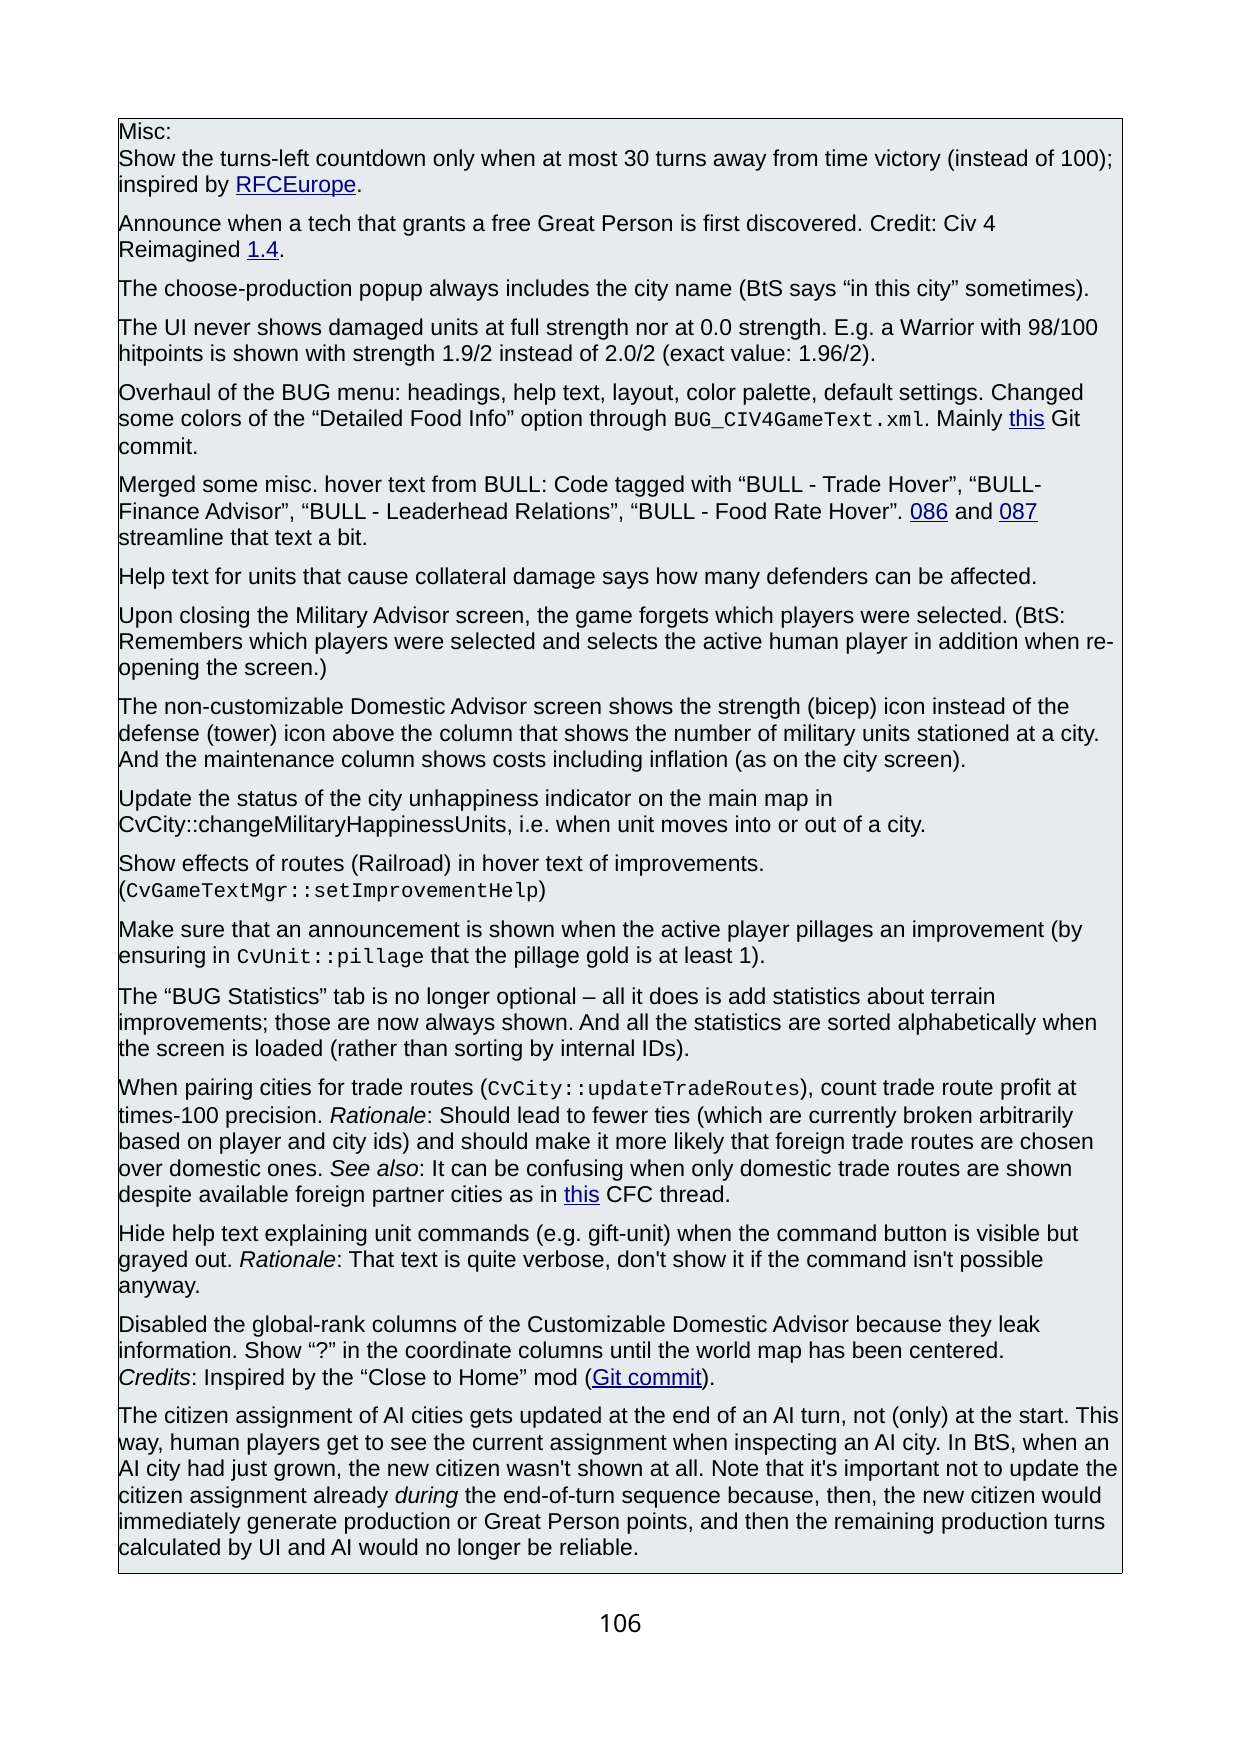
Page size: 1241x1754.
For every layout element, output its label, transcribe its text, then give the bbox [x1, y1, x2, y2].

table_cell Misc: Show the turns-left countdown only when at most 30 turns away from time victory (instead of 100); inspired by RFCEurope. Announce when a tech that grants a free Great Person is first discovered. Credit: Civ 4 Reimagined 1.4. The choose-production popup always includes the city name (BtS says “in this city” sometimes). The UI never shows damaged units at full strength nor at 0.0 strength. E.g. a Warrior with 98/100 hitpoints is shown with strength 1.9/2 instead of 2.0/2 (exact value: 1.96/2). Overhaul of the BUG menu: headings, help text, layout, color palette, default settings. Changed some colors of the “Detailed Food Info” option through BUG_CIV4GameText.xml. Mainly this Git commit. Merged some misc. hover text from BULL: Code tagged with “BULL - Trade Hover”, “BULL- Finance Advisor”, “BULL - Leaderhead Relations”, “BULL - Food Rate Hover”. 086 and 087 streamline that text a bit. Help text for units that cause collateral damage says how many defenders can be affected. Upon closing the Military Advisor screen, the game forgets which players were selected. (BtS: Remembers which players were selected and selects the active human player in addition when re-opening the screen.) The non-customizable Domestic Advisor screen shows the strength (bicep) icon instead of the defense (tower) icon above the column that shows the number of military units stationed at a city. And the maintenance column shows costs including inflation (as on the city screen). Update the status of the city unhappiness indicator on the main map in CvCity::changeMilitaryHappinessUnits, i.e. when unit moves into or out of a city. Show effects of routes (Railroad) in hover text of improvements. (CvGameTextMgr::setImprovementHelp) Make sure that an announcement is shown when the active player pillages an improvement (by ensuring in CvUnit::pillage that the pillage gold is at least 1). The “BUG Statistics” tab is no longer optional – all it does is add statistics about terrain improvements; those are now always shown. And all the statistics are sorted alphabetically when the screen is loaded (rather than sorting by internal IDs). When pairing cities for trade routes (CvCity::updateTradeRoutes), count trade route profit at times-100 precision. Rationale: Should lead to fewer ties (which are currently broken arbitrarily based on player and city ids) and should make it more likely that foreign trade routes are chosen over domestic ones. See also: It can be confusing when only domestic trade routes are shown despite available foreign partner cities as in this CFC thread. Hide help text explaining unit commands (e.g. gift-unit) when the command button is visible but grayed out. Rationale: That text is quite verbose, don't show it if the command isn't possible anyway. Disabled the global-rank columns of the Customizable Domestic Advisor because they leak information. Show “?” in the coordinate columns until the world map has been centered. Credits: Inspired by the “Close to Home” mod (Git commit). The citizen assignment of AI cities gets updated at the end of an AI turn, not (only) at the start. This way, human players get to see the current assignment when inspecting an AI city. In BtS, when an AI city had just grown, the new citizen wasn't shown at all. Note that it's important not to update the citizen assignment already during the end-of-turn sequence because, then, the new citizen would immediately generate production or Great Person points, and then the remaining production turns calculated by UI and AI would no longer be reliable. [119, 119, 1122, 1573]
